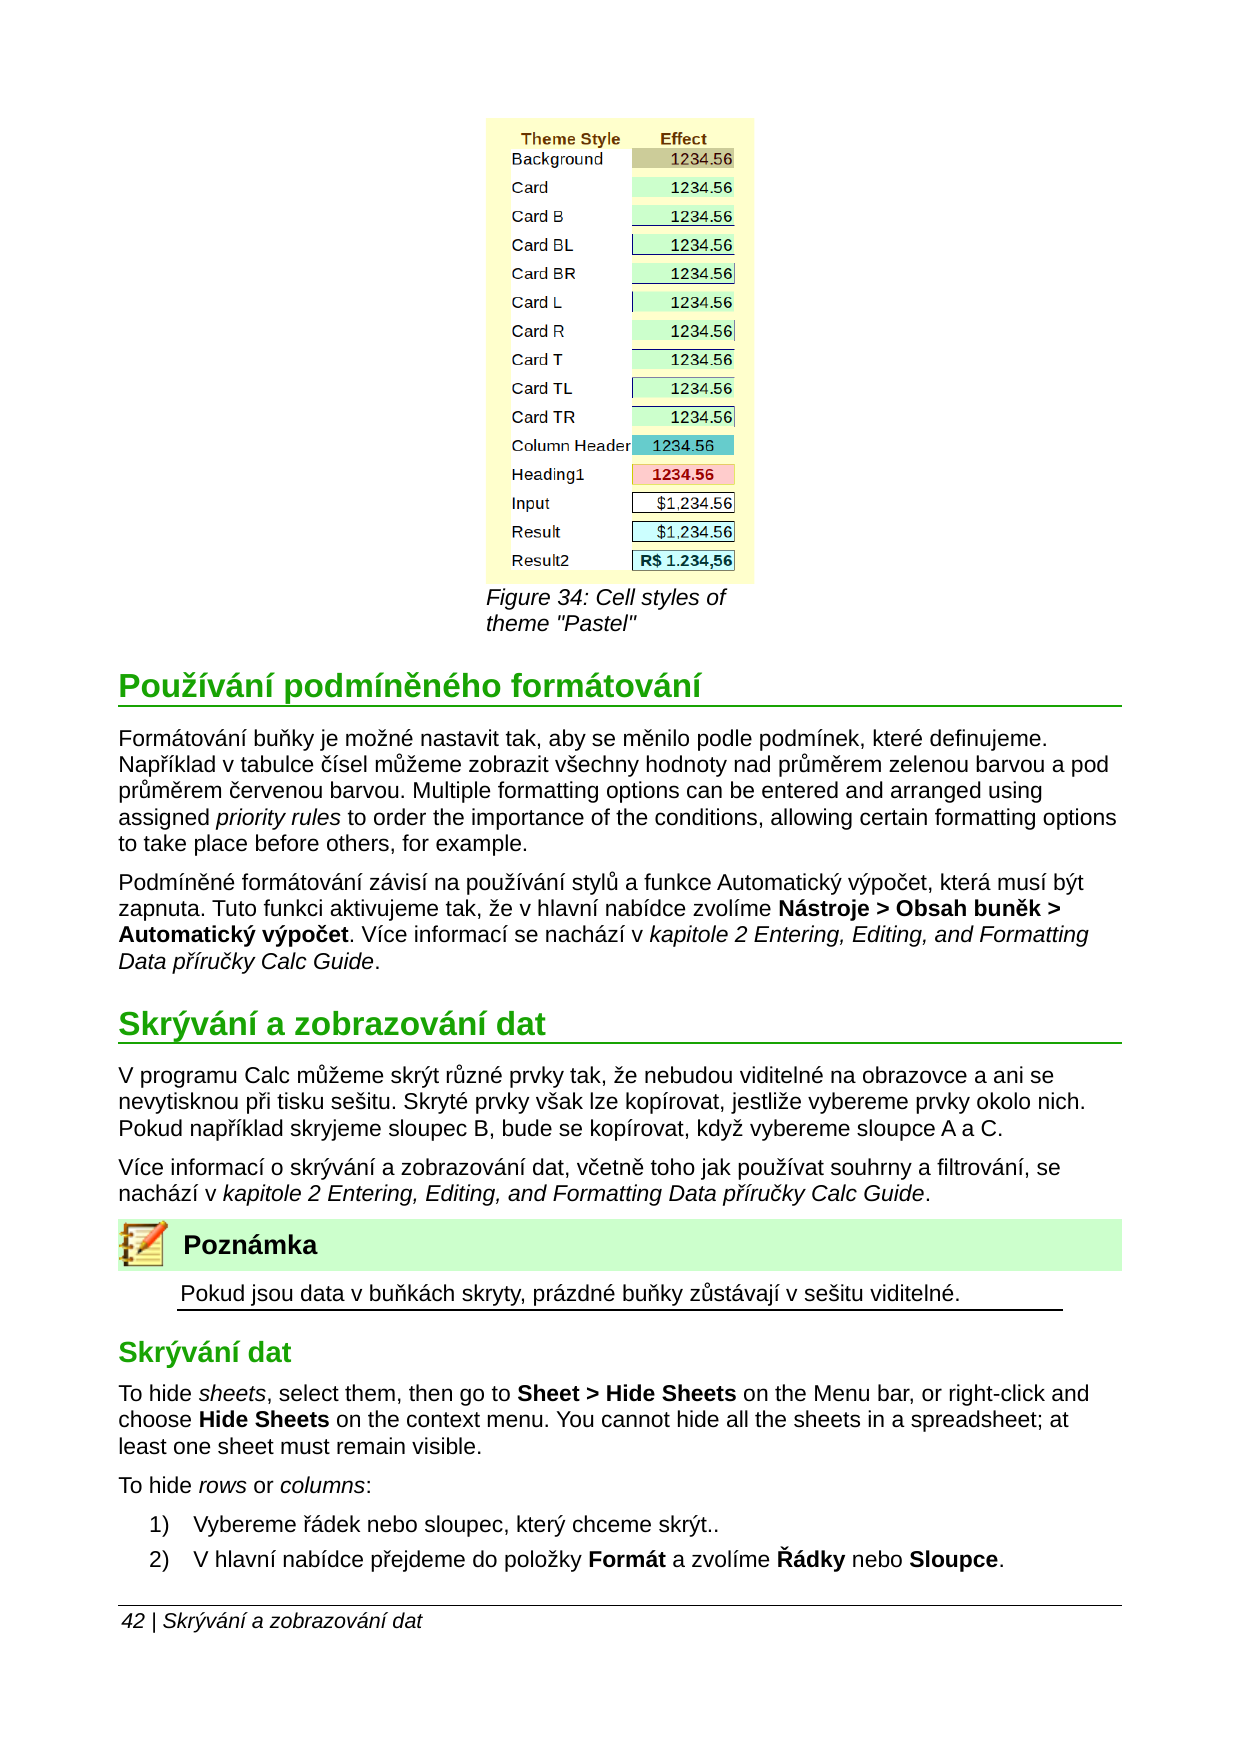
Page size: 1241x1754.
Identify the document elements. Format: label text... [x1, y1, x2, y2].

subtitle Používání podmíněného formátování [118, 666, 1122, 705]
text Figure 34: Cell styles of theme "Pastel" [486, 584, 754, 637]
subtitle Skrývání dat [118, 1335, 1122, 1368]
subtitle Poznámka [118, 1219, 1122, 1271]
text Formátování buňky je možné nastavit tak, aby se měnilo podle podmínek, které definujeme. Například v tabulce čísel můžeme zobrazit všechny hodnoty nad průměrem zelenou barvou a pod průměrem červenou barvou. Multiple formatting options can be entered and arranged using assigned priority rules to order the importance of the conditions, allowing certain formatting options to take place before others, for example. [118, 724, 1122, 856]
list Vybereme řádek nebo sloupec, který chceme skrýt.. [169, 1511, 1122, 1537]
text Podmíněné formátování závisí na používání stylů a funkce Automatický výpočet, která musí být zapnuta. Tuto funkci aktivujeme tak, že v hlavní nabídce zvolíme Nástroje > Obsah buněk > Automatický výpočet. Více informací se nachází v kapitole 2 Entering, Editing, and Formatting Data příručky Calc Guide. [118, 869, 1122, 974]
text V programu Calc můžeme skrýt různé prvky tak, že nebudou viditelné na obrazovce a ani se nevytisknou při tisku sešitu. Skryté prvky však lze kopírovat, jestliže vybereme prvky okolo nich. Pokud například skryjeme sloupec B, bude se kopírovat, když vybereme sloupce A a C. [118, 1062, 1122, 1141]
text Pokud jsou data v buňkách skryty, prázdné buňky zůstávají v sešitu viditelné. [177, 1277, 1063, 1309]
list To hide sheets, select them, then go to Sheet > Hide Sheets on the Menu bar, or right-click and choose Hide Sheets on the context menu. You cannot hide all the sheets in a spreadsheet; at least one sheet must remain visible. [118, 1380, 1122, 1459]
list To hide rows or columns: [118, 1472, 1122, 1498]
subtitle Skrývání a zobrazování dat [118, 1004, 1122, 1042]
picture [119, 1219, 170, 1270]
picture [485, 118, 755, 584]
text Více informací o skrývání a zobrazování dat, včetně toho jak používat souhrny a filtrování, se nachází v kapitole 2 Entering, Editing, and Formatting Data příručky Calc Guide. [118, 1153, 1122, 1206]
list V hlavní nabídce přejdeme do položky Formát a zvolíme Řádky nebo Sloupce. [169, 1546, 1122, 1572]
